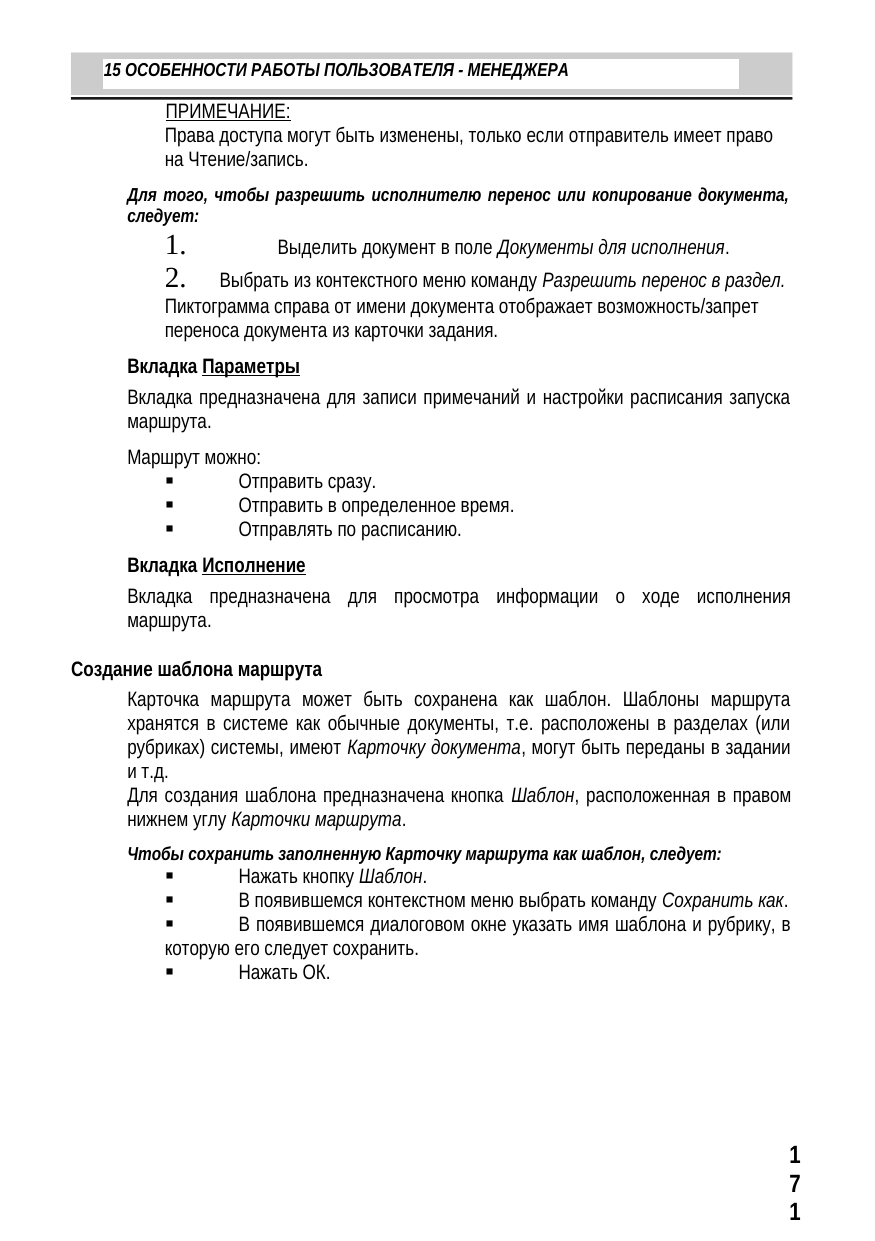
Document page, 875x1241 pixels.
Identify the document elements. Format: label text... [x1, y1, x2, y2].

list В появившемся диалоговом окне указать имя шаблона и рубрику, в которую его следует сохранить. [164, 912, 791, 960]
list Нажать кнопку Шаблон. [164, 864, 791, 888]
list Отправлять по расписанию. [164, 517, 791, 541]
text Вкладка предназначена для просмотра информации о ходе исполнения маршрута. [127, 583, 791, 631]
subtitle Вкладка Параметры [127, 354, 791, 378]
text Маршрут можно: [127, 445, 791, 469]
text Вкладка предназначена для записи примечаний и настройки расписания запуска маршрута. [127, 384, 791, 432]
text Пиктограмма справа от имени документа отображает возможность/запрет переноса документа из карточки задания. [164, 294, 791, 342]
text Права доступа могут быть изменены, только если отправитель имеет право на Чтение/запись. [164, 123, 791, 171]
list В появившемся контекстном меню выбрать команду Сохранить как. [164, 888, 791, 912]
subtitle Вкладка Исполнение [127, 553, 791, 577]
list Отправить сразу. [164, 469, 791, 493]
text Карточка маршрута может быть сохранена как шаблон. Шаблоны маршрута хранятся в системе как обычные документы, т.е. расположены в разделах (или рубриках) системы, имеют Карточку документа, могут быть переданы в задании и т.д. [127, 687, 791, 782]
list Отправить в определенное время. [164, 493, 791, 517]
list Выделить документ в поле Документы для исполнения. [164, 227, 791, 260]
text Для создания шаблона предназначена кнопка Шаблон, расположенная в правом нижнем углу Карточки маршрута. [127, 782, 791, 830]
list Выбрать из контекстного меню команду Разрешить перенос в раздел. [164, 260, 791, 294]
text Для того, чтобы разрешить исполнителю перенос или копирование документа, следует: [127, 184, 791, 227]
text Примечание: [165, 100, 791, 123]
list Нажать ОК. [164, 960, 791, 984]
text Чтобы сохранить заполненную Карточку маршрута как шаблон, следует: [127, 843, 791, 864]
subtitle Создание шаблона маршрута [71, 656, 791, 680]
